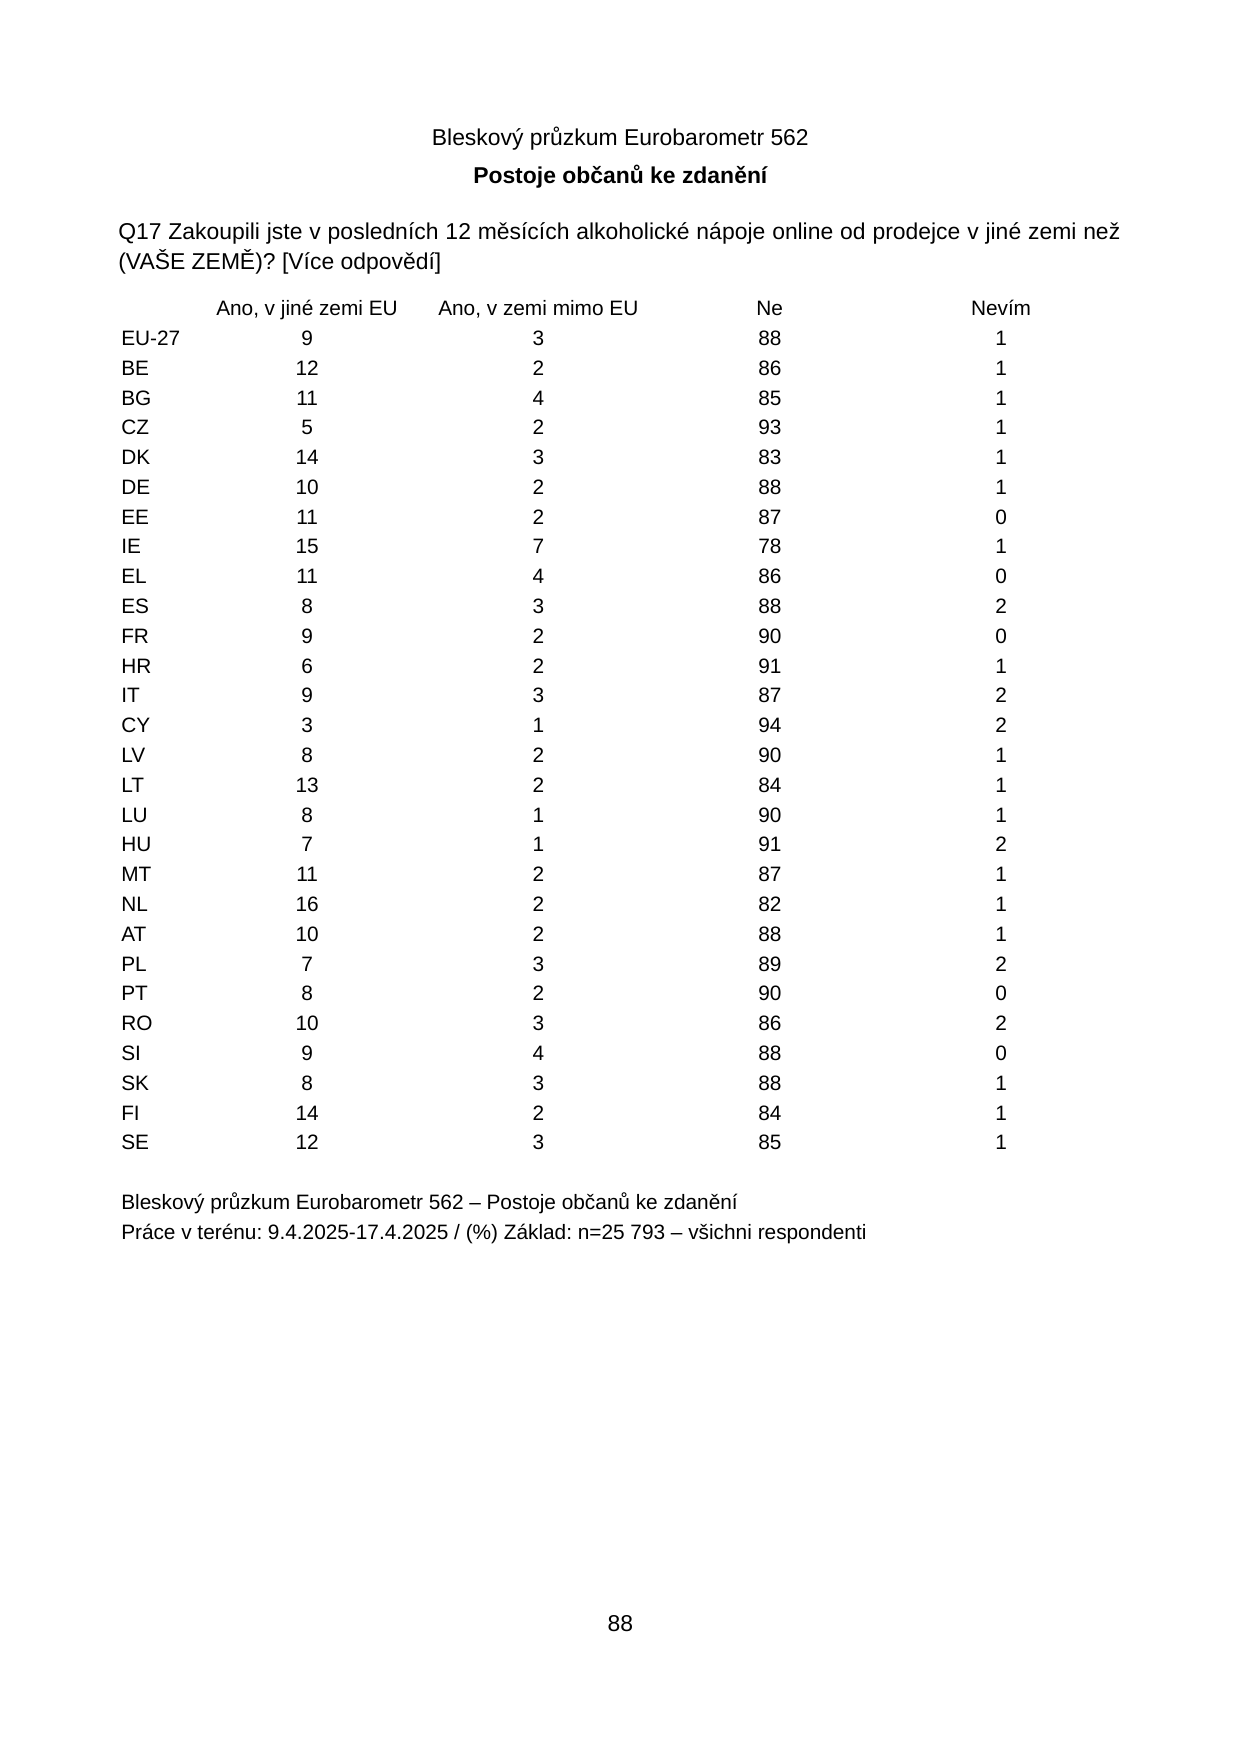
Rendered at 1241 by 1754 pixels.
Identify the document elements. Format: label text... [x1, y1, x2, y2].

table_header [118, 293, 191, 323]
table_cell 2 [423, 502, 654, 531]
table_cell 90 [654, 800, 885, 829]
table_cell 88 [654, 472, 885, 502]
table_cell 87 [654, 680, 885, 710]
table_cell HU [118, 829, 191, 859]
table_cell 2 [423, 412, 654, 442]
table_cell 86 [654, 1008, 885, 1038]
table_cell Bleskový průzkum Eurobarometr 562 – Postoje občanů ke zdanění [118, 1187, 1117, 1217]
table_cell SE [118, 1127, 191, 1157]
table_cell 3 [423, 949, 654, 978]
table_cell [885, 1157, 1117, 1187]
table_cell 2 [423, 1098, 654, 1127]
table_cell 8 [191, 978, 422, 1008]
table_cell 1 [885, 919, 1117, 948]
table_cell AT [118, 919, 191, 948]
table_cell 88 [654, 919, 885, 948]
table_cell 2 [423, 621, 654, 651]
table_cell 91 [654, 829, 885, 859]
table_cell 1 [885, 1068, 1117, 1097]
table_cell 8 [191, 591, 422, 621]
table_cell 4 [423, 383, 654, 412]
table_cell 88 [654, 1068, 885, 1097]
table_cell FR [118, 621, 191, 651]
table_cell 1 [885, 472, 1117, 502]
table_cell 7 [423, 531, 654, 561]
table_header Ano, v jiné zemi EU [191, 293, 422, 323]
table_cell 8 [191, 800, 422, 829]
table_cell 2 [885, 949, 1117, 978]
table_header Nevím [885, 293, 1117, 323]
table_cell 1 [885, 859, 1117, 889]
table_cell 6 [191, 651, 422, 680]
table_cell 1 [885, 531, 1117, 561]
table_cell 1 [423, 710, 654, 740]
table_cell LV [118, 740, 191, 770]
table_cell 90 [654, 978, 885, 1008]
table_cell 94 [654, 710, 885, 740]
table_cell 84 [654, 1098, 885, 1127]
table_cell 1 [885, 1127, 1117, 1157]
table_cell 90 [654, 740, 885, 770]
table_cell 3 [423, 442, 654, 472]
table_cell 3 [191, 710, 422, 740]
table_cell SI [118, 1038, 191, 1068]
table_cell 3 [423, 1127, 654, 1157]
table_cell 93 [654, 412, 885, 442]
table_cell 85 [654, 383, 885, 412]
table_cell 0 [885, 1038, 1117, 1068]
table_cell 1 [885, 442, 1117, 472]
table_cell 7 [191, 829, 422, 859]
table_cell 11 [191, 859, 422, 889]
table_cell 3 [423, 1068, 654, 1097]
table_cell 10 [191, 1008, 422, 1038]
table_cell 88 [654, 1038, 885, 1068]
table_cell EL [118, 561, 191, 591]
table_cell IT [118, 680, 191, 710]
table_cell NL [118, 889, 191, 919]
table_cell 1 [885, 353, 1117, 382]
table_cell 4 [423, 561, 654, 591]
table_cell CZ [118, 412, 191, 442]
table_cell 2 [423, 770, 654, 799]
table_cell 87 [654, 859, 885, 889]
table_cell ES [118, 591, 191, 621]
table_cell 14 [191, 1098, 422, 1127]
table_cell FI [118, 1098, 191, 1127]
table_cell 5 [191, 412, 422, 442]
table_cell 7 [191, 949, 422, 978]
table_cell 14 [191, 442, 422, 472]
table_header Ne [654, 293, 885, 323]
table_cell LT [118, 770, 191, 799]
table_cell HR [118, 651, 191, 680]
table_cell 2 [885, 591, 1117, 621]
table_cell DK [118, 442, 191, 472]
table_cell 11 [191, 383, 422, 412]
table_cell 3 [423, 680, 654, 710]
table_cell 1 [885, 1098, 1117, 1127]
table_cell 9 [191, 621, 422, 651]
table_cell 8 [191, 740, 422, 770]
table_cell 9 [191, 1038, 422, 1068]
table_cell 89 [654, 949, 885, 978]
table_cell 13 [191, 770, 422, 799]
table_cell PT [118, 978, 191, 1008]
table_cell 1 [423, 800, 654, 829]
table_cell 0 [885, 978, 1117, 1008]
table_cell 0 [885, 502, 1117, 531]
table_cell 2 [885, 1008, 1117, 1038]
table_cell PL [118, 949, 191, 978]
table_cell 2 [423, 353, 654, 382]
table_cell 87 [654, 502, 885, 531]
table_cell EU-27 [118, 323, 191, 353]
table_cell 2 [423, 651, 654, 680]
table_cell 9 [191, 323, 422, 353]
table_cell SK [118, 1068, 191, 1097]
table_cell 1 [885, 889, 1117, 919]
table_cell 12 [191, 1127, 422, 1157]
table_cell 90 [654, 621, 885, 651]
table_cell 88 [654, 323, 885, 353]
table_cell 1 [885, 800, 1117, 829]
table_cell 85 [654, 1127, 885, 1157]
table_cell DE [118, 472, 191, 502]
table_cell 1 [885, 770, 1117, 799]
table_cell 86 [654, 561, 885, 591]
table_cell LU [118, 800, 191, 829]
table_cell 82 [654, 889, 885, 919]
table_cell 1 [423, 829, 654, 859]
table_cell Práce v terénu: 9.4.2025-17.4.2025 / (%) Základ: n=25 793 – všichni respondenti [118, 1217, 1117, 1246]
table_cell [118, 1157, 191, 1187]
table_cell 1 [885, 383, 1117, 412]
table_cell 86 [654, 353, 885, 382]
table_cell 10 [191, 919, 422, 948]
table_cell 2 [423, 740, 654, 770]
table_header Ano, v zemi mimo EU [423, 293, 654, 323]
text Q17 Zakoupili jste v posledních 12 měsících alkoholické nápoje online od prodejce v jiné zemi než (VAŠE ZEMĚ)? [Více odpovědí] [118, 218, 1122, 275]
table_cell 11 [191, 561, 422, 591]
table_cell 83 [654, 442, 885, 472]
table_cell RO [118, 1008, 191, 1038]
table_cell [654, 1157, 885, 1187]
table_cell 88 [654, 591, 885, 621]
table_cell 12 [191, 353, 422, 382]
table_cell EE [118, 502, 191, 531]
table_cell 0 [885, 561, 1117, 591]
table_cell 10 [191, 472, 422, 502]
table_cell 2 [423, 472, 654, 502]
table_cell 2 [423, 919, 654, 948]
table_cell MT [118, 859, 191, 889]
table_cell 2 [885, 680, 1117, 710]
table_cell 11 [191, 502, 422, 531]
table_cell 1 [885, 412, 1117, 442]
table_cell IE [118, 531, 191, 561]
table_cell BG [118, 383, 191, 412]
table_cell [191, 1157, 422, 1187]
table_cell 1 [885, 323, 1117, 353]
table_cell 3 [423, 323, 654, 353]
table_cell [423, 1157, 654, 1187]
table_cell 1 [885, 740, 1117, 770]
table_cell 8 [191, 1068, 422, 1097]
table_cell 2 [423, 859, 654, 889]
table_cell 2 [423, 889, 654, 919]
table_cell 91 [654, 651, 885, 680]
table_cell 84 [654, 770, 885, 799]
table_cell 1 [885, 651, 1117, 680]
table_cell 9 [191, 680, 422, 710]
table_cell 2 [423, 978, 654, 1008]
table_cell BE [118, 353, 191, 382]
table_cell 15 [191, 531, 422, 561]
table_cell 3 [423, 1008, 654, 1038]
table_cell 2 [885, 710, 1117, 740]
table_cell 16 [191, 889, 422, 919]
table_cell 78 [654, 531, 885, 561]
table_cell 3 [423, 591, 654, 621]
table_cell CY [118, 710, 191, 740]
table_cell 2 [885, 829, 1117, 859]
table_cell 4 [423, 1038, 654, 1068]
table_cell 0 [885, 621, 1117, 651]
